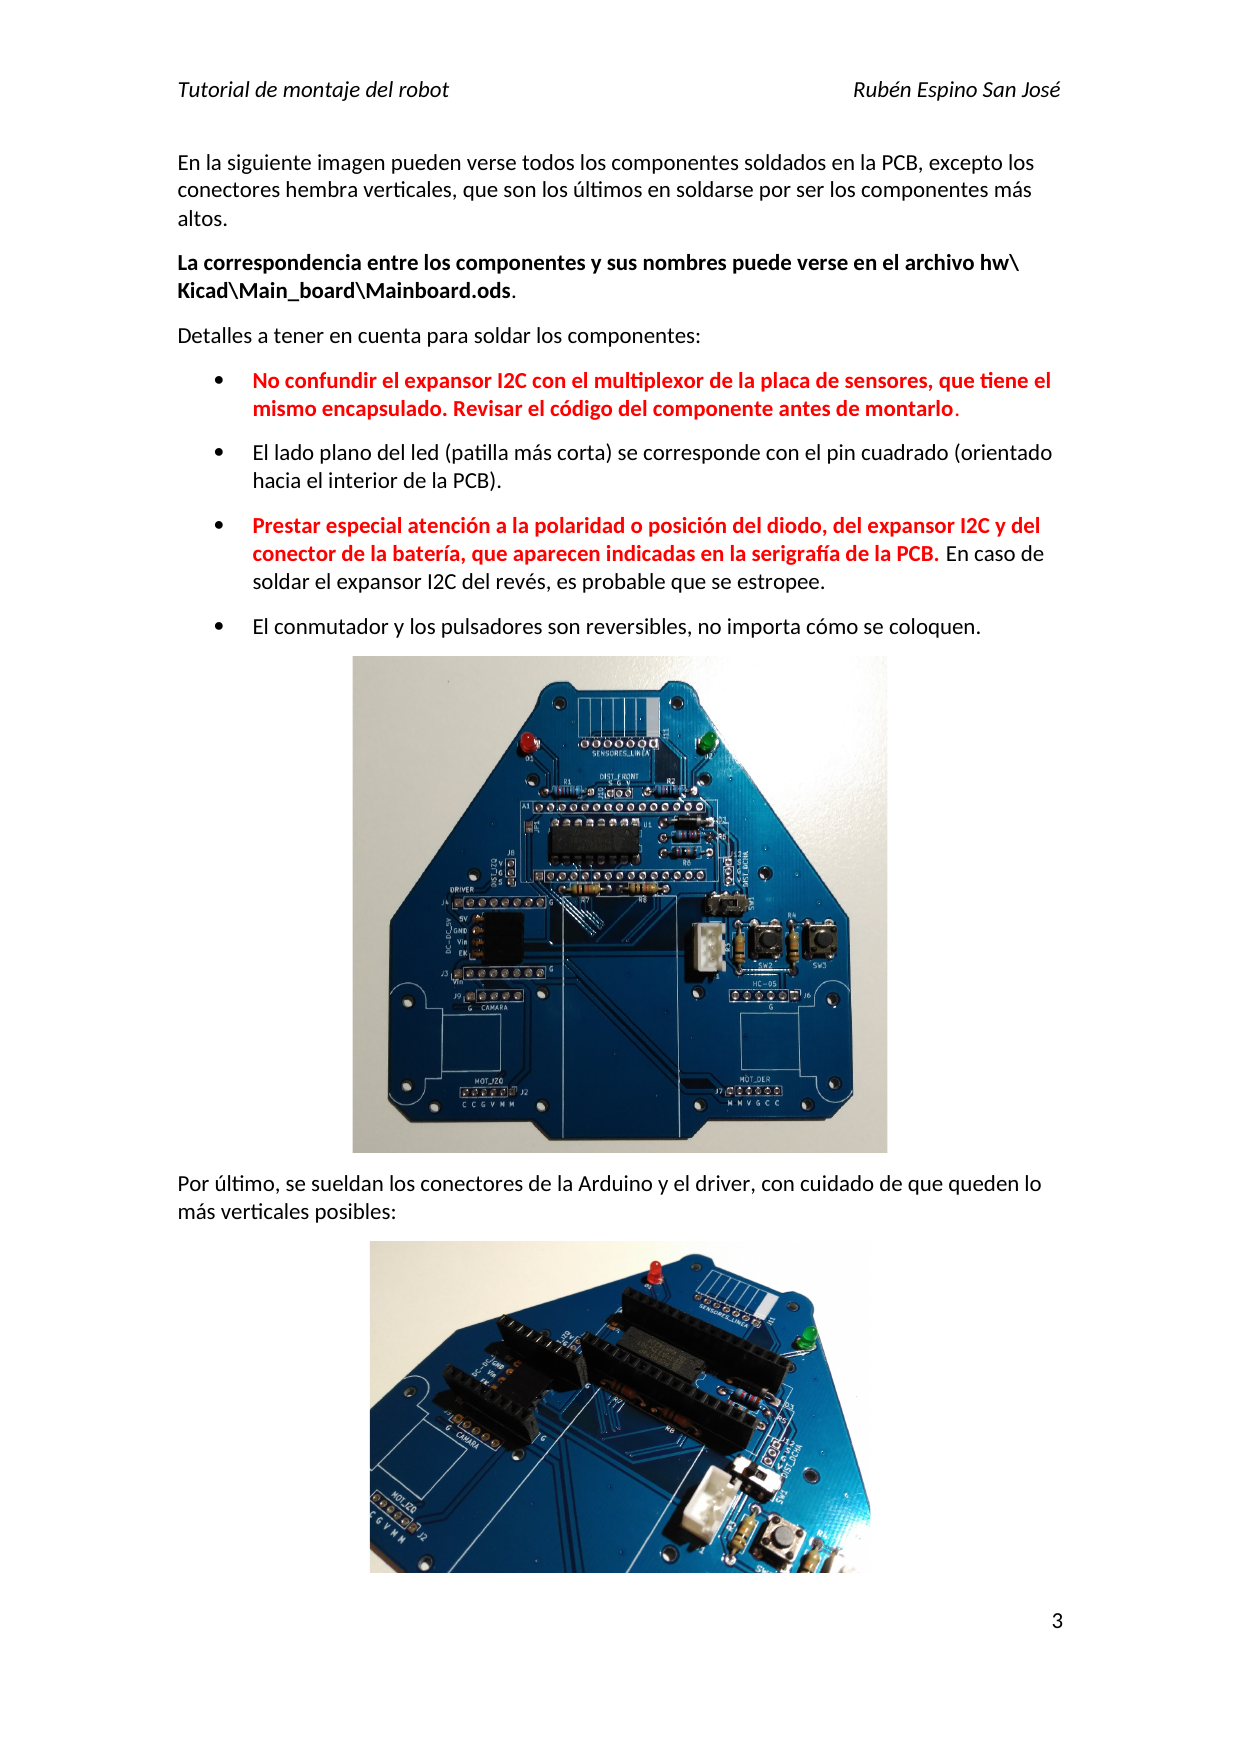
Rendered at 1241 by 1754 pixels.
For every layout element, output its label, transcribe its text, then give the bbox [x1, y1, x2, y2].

list El conmutador y los pulsadores son reversibles, no importa cómo se coloquen. [215, 612, 1063, 640]
text En la siguiente imagen pueden verse todos los componentes soldados en la PCB, excepto los conectores hembra verticales, que son los últimos en soldarse por ser los componentes más altos. [177, 148, 1063, 232]
text Por último, se sueldan los conectores de la Arduino y el driver, con cuidado de que queden lo más verticales posibles: [177, 1169, 1063, 1225]
text Detalles a tener en cuenta para soldar los componentes: [177, 321, 1063, 349]
list Prestar especial atención a la polaridad o posición del diodo, del expansor I2C y del conector de la batería, que aparecen indicadas en la serigrafía de la PCB. En caso de soldar el expansor I2C del revés, es probable que se estropee. [215, 511, 1063, 595]
list El lado plano del led (patilla más corta) se corresponde con el pin cuadrado (orientado hacia el interior de la PCB). [215, 438, 1063, 494]
text La correspondencia entre los componentes y sus nombres puede verse en el archivo hw\Kicad\Main_board\Mainboard.ods. [177, 248, 1063, 304]
list No confundir el expansor I2C con el multiplexor de la placa de sensores, que tiene el mismo encapsulado. Revisar el código del componente antes de montarlo. [215, 366, 1063, 422]
